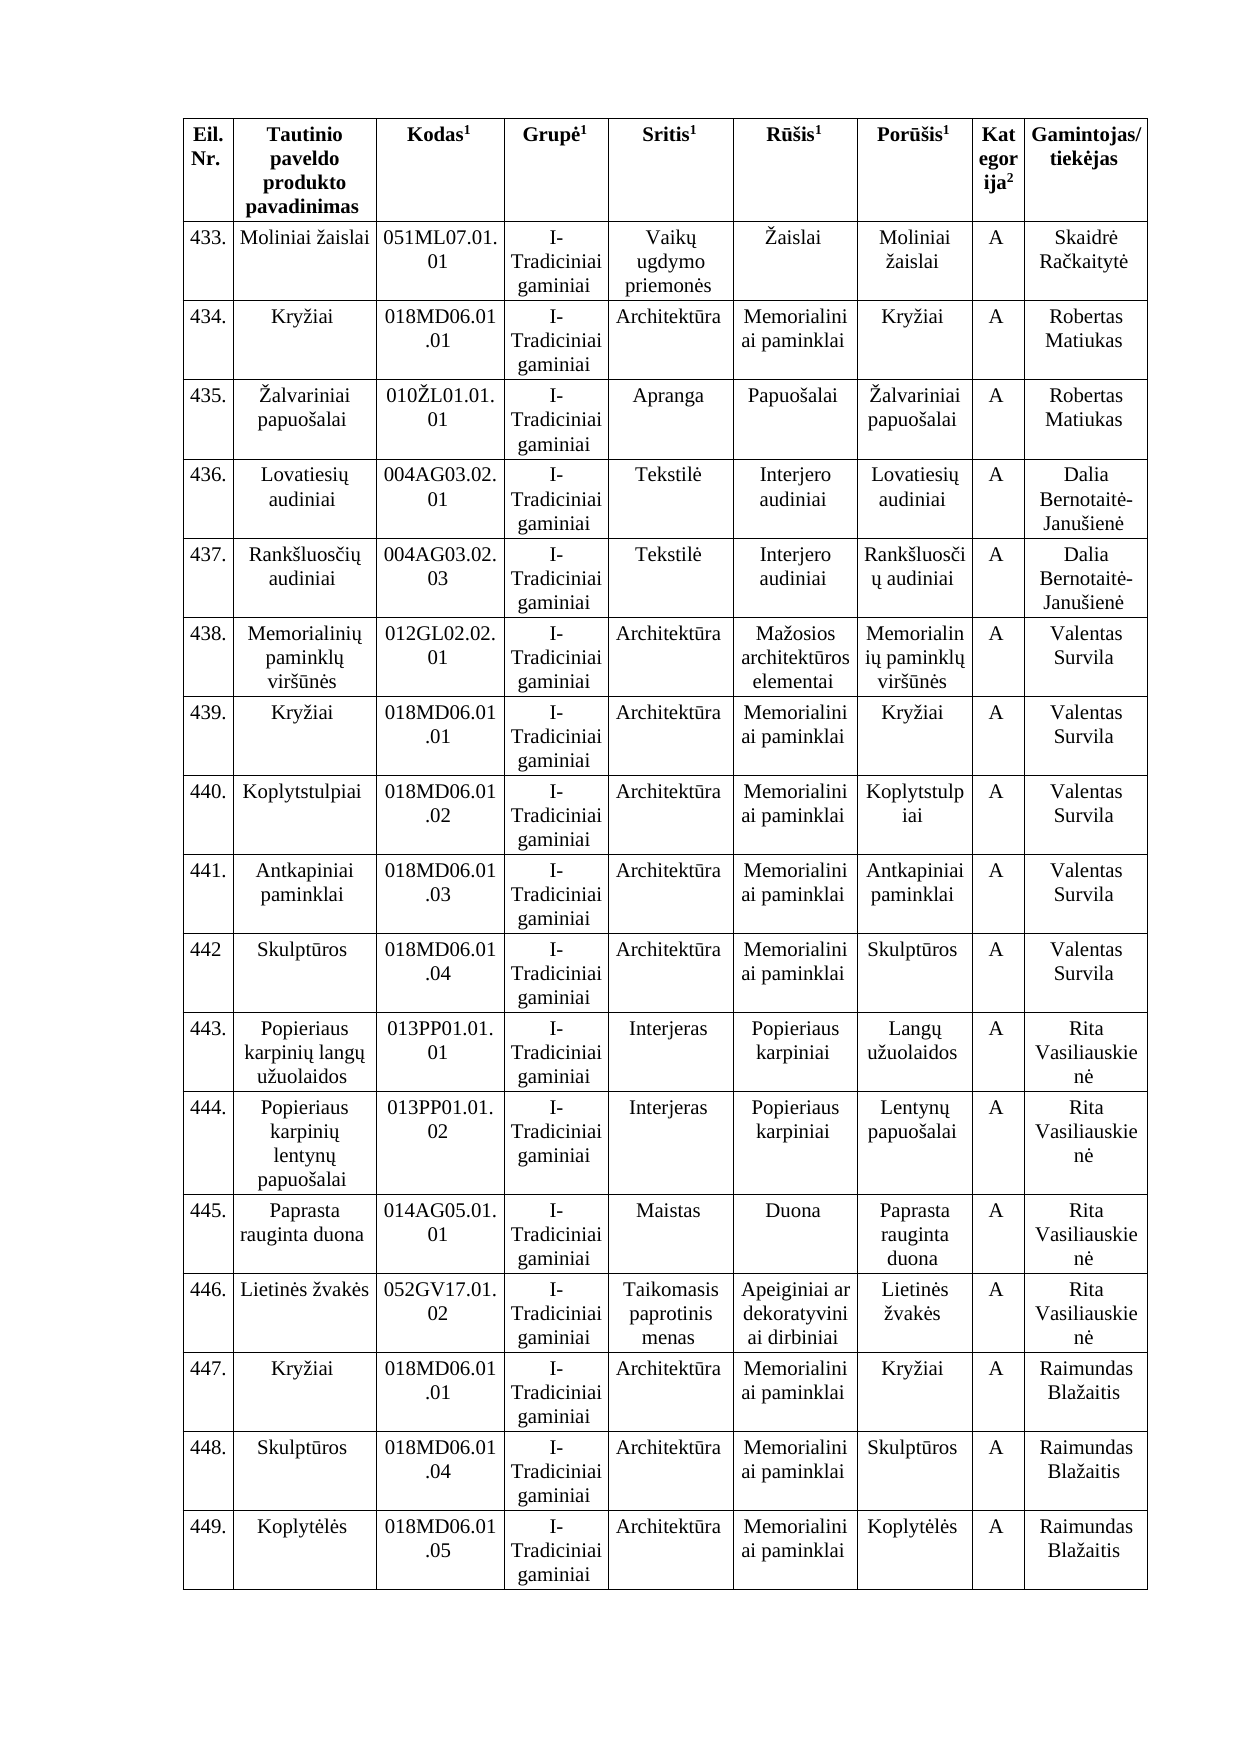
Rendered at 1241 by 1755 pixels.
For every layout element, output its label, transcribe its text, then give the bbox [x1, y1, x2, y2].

table_cell Žalvariniai papuošalai [858, 380, 972, 458]
table_cell Skaidrė Račkaitytė [1025, 222, 1147, 300]
table_cell 052GV17.01.02 [377, 1274, 504, 1352]
table_cell 018MD06.01.02 [377, 776, 504, 854]
table_cell Antkapiniai paminklai [234, 855, 376, 933]
table_cell 440. [184, 776, 233, 854]
table_cell Interjeras [609, 1013, 733, 1091]
table_cell Architektūra [609, 1353, 733, 1431]
table_cell Architektūra [609, 618, 733, 696]
table_cell A [973, 934, 1024, 1012]
table_cell 445. [184, 1195, 233, 1273]
table_cell Skulptūros [234, 1432, 376, 1510]
table_cell Popieriaus karpiniai [734, 1013, 857, 1091]
table_cell 437. [184, 539, 233, 617]
table_cell Interjeras [609, 1092, 733, 1194]
table_cell Kryžiai [234, 1353, 376, 1431]
table_cell Maistas [609, 1195, 733, 1273]
table_cell Rankšluosčių audiniai [234, 539, 376, 617]
table_cell I-Tradiciniai gaminiai [505, 1092, 608, 1194]
table_cell A [973, 1013, 1024, 1091]
table_cell Paprasta rauginta duona [234, 1195, 376, 1273]
table_cell A [973, 697, 1024, 775]
table_cell Apranga [609, 380, 733, 458]
table_cell Interjero audiniai [734, 539, 857, 617]
table_cell I-Tradiciniai gaminiai [505, 539, 608, 617]
table_cell Architektūra [609, 301, 733, 379]
table_cell Architektūra [609, 1511, 733, 1589]
table_cell Kryžiai [858, 301, 972, 379]
table_cell 436. [184, 460, 233, 537]
table_cell Papuošalai [734, 380, 857, 458]
table_cell 018MD06.01.01 [377, 301, 504, 379]
table_header Kodas1 [377, 119, 504, 221]
table_cell Kryžiai [858, 697, 972, 775]
table_cell A [973, 1274, 1024, 1352]
table_cell 438. [184, 618, 233, 696]
table_cell Memorialiniai paminklai [734, 1511, 857, 1589]
table_cell I-Tradiciniai gaminiai [505, 1353, 608, 1431]
table_cell Valentas Survila [1025, 776, 1147, 854]
table_cell Memorialinių paminklų viršūnės [858, 618, 972, 696]
table_cell Architektūra [609, 776, 733, 854]
table_cell A [973, 1195, 1024, 1273]
table_cell Skulptūros [858, 934, 972, 1012]
table_cell I-Tradiciniai gaminiai [505, 301, 608, 379]
table_cell Valentas Survila [1025, 855, 1147, 933]
table_cell I-Tradiciniai gaminiai [505, 460, 608, 537]
table_cell 018MD06.01.04 [377, 934, 504, 1012]
table_cell Mažosios architektūros elementai [734, 618, 857, 696]
table_cell Kryžiai [234, 301, 376, 379]
table_cell Tekstilė [609, 460, 733, 537]
table_header Grupė1 [505, 119, 608, 221]
table_cell Apeiginiai ar dekoratyviniai dirbiniai [734, 1274, 857, 1352]
table_cell 435. [184, 380, 233, 458]
table_cell A [973, 618, 1024, 696]
table_cell Popieriaus karpinių lentynų papuošalai [234, 1092, 376, 1194]
table_header Sritis1 [609, 119, 733, 221]
table_cell I-Tradiciniai gaminiai [505, 697, 608, 775]
table_header Kategorija2 [973, 119, 1024, 221]
table_cell Moliniai žaislai [858, 222, 972, 300]
table_header Gamintojas/ tiekėjas [1025, 119, 1147, 221]
table_cell Memorialiniai paminklai [734, 776, 857, 854]
table_cell Žalvariniai papuošalai [234, 380, 376, 458]
table_cell Žaislai [734, 222, 857, 300]
table_cell Vaikų ugdymo priemonės [609, 222, 733, 300]
table_cell Architektūra [609, 697, 733, 775]
table_cell I-Tradiciniai gaminiai [505, 1013, 608, 1091]
table_cell Kryžiai [858, 1353, 972, 1431]
table_cell Koplytstulpiai [858, 776, 972, 854]
table_cell I-Tradiciniai gaminiai [505, 1432, 608, 1510]
table_cell Lovatiesių audiniai [858, 460, 972, 537]
table_cell A [973, 460, 1024, 537]
table_cell 018MD06.01.01 [377, 1353, 504, 1431]
table_cell Langų užuolaidos [858, 1013, 972, 1091]
table_cell Rita Vasiliauskienė [1025, 1013, 1147, 1091]
table_cell 439. [184, 697, 233, 775]
table_cell Koplytėlės [858, 1511, 972, 1589]
table_cell 018MD06.01.05 [377, 1511, 504, 1589]
table_cell Memorialiniai paminklai [734, 934, 857, 1012]
table_cell Kryžiai [234, 697, 376, 775]
table_cell Lietinės žvakės [234, 1274, 376, 1352]
table_cell A [973, 380, 1024, 458]
table_cell A [973, 776, 1024, 854]
table_cell A [973, 855, 1024, 933]
table_cell 442 [184, 934, 233, 1012]
table_cell Memorialiniai paminklai [734, 1353, 857, 1431]
table_cell 013PP01.01.02 [377, 1092, 504, 1194]
table_cell Robertas Matiukas [1025, 380, 1147, 458]
table_cell Raimundas Blažaitis [1025, 1511, 1147, 1589]
table_cell 012GL02.02.01 [377, 618, 504, 696]
table_header Porūšis1 [858, 119, 972, 221]
table_cell A [973, 539, 1024, 617]
table_cell Skulptūros [858, 1432, 972, 1510]
table_cell I-Tradiciniai gaminiai [505, 222, 608, 300]
table_cell 447. [184, 1353, 233, 1431]
table_cell A [973, 1092, 1024, 1194]
table_cell Memorialiniai paminklai [734, 855, 857, 933]
table_cell Raimundas Blažaitis [1025, 1353, 1147, 1431]
table_cell 433. [184, 222, 233, 300]
table_cell A [973, 222, 1024, 300]
table_cell Rita Vasiliauskienė [1025, 1092, 1147, 1194]
table_cell 004AG03.02.01 [377, 460, 504, 537]
table_cell Paprasta rauginta duona [858, 1195, 972, 1273]
table_cell I-Tradiciniai gaminiai [505, 1274, 608, 1352]
table_cell Valentas Survila [1025, 697, 1147, 775]
table_cell Popieriaus karpinių langų užuolaidos [234, 1013, 376, 1091]
table_cell A [973, 1511, 1024, 1589]
table_cell Lietinės žvakės [858, 1274, 972, 1352]
table_cell 434. [184, 301, 233, 379]
table_cell Tekstilė [609, 539, 733, 617]
table_cell Interjero audiniai [734, 460, 857, 537]
table_cell I-Tradiciniai gaminiai [505, 618, 608, 696]
table_cell Skulptūros [234, 934, 376, 1012]
table_cell Valentas Survila [1025, 934, 1147, 1012]
table_cell Rita Vasiliauskienė [1025, 1195, 1147, 1273]
table_cell 018MD06.01.04 [377, 1432, 504, 1510]
table_cell Duona [734, 1195, 857, 1273]
table_cell Valentas Survila [1025, 618, 1147, 696]
table_cell 051ML07.01.01 [377, 222, 504, 300]
table_cell Antkapiniai paminklai [858, 855, 972, 933]
table_cell 018MD06.01.01 [377, 697, 504, 775]
table_cell 441. [184, 855, 233, 933]
table_cell I-Tradiciniai gaminiai [505, 855, 608, 933]
table_cell Memorialiniai paminklai [734, 301, 857, 379]
table_cell Architektūra [609, 934, 733, 1012]
table_cell Rankšluosčių audiniai [858, 539, 972, 617]
table_cell Architektūra [609, 1432, 733, 1510]
table_cell 010ŽL01.01.01 [377, 380, 504, 458]
table_cell A [973, 1353, 1024, 1431]
table_cell Koplytėlės [234, 1511, 376, 1589]
table_header Eil. Nr. [184, 119, 233, 221]
table_cell 443. [184, 1013, 233, 1091]
table_cell 449. [184, 1511, 233, 1589]
table_cell Memorialinių paminklų viršūnės [234, 618, 376, 696]
table_header Tautinio paveldo produkto pavadinimas [234, 119, 376, 221]
table_cell A [973, 301, 1024, 379]
table_cell I-Tradiciniai gaminiai [505, 1511, 608, 1589]
table_cell I-Tradiciniai gaminiai [505, 380, 608, 458]
table_cell 004AG03.02.03 [377, 539, 504, 617]
table_cell Dalia Bernotaitė-Janušienė [1025, 460, 1147, 537]
table_cell 448. [184, 1432, 233, 1510]
table_cell I-Tradiciniai gaminiai [505, 776, 608, 854]
table_cell 014AG05.01.01 [377, 1195, 504, 1273]
table_cell Dalia Bernotaitė-Janušienė [1025, 539, 1147, 617]
table_cell 444. [184, 1092, 233, 1194]
table_cell Rita Vasiliauskienė [1025, 1274, 1147, 1352]
table_cell Memorialiniai paminklai [734, 697, 857, 775]
table_cell Raimundas Blažaitis [1025, 1432, 1147, 1510]
table_cell Memorialiniai paminklai [734, 1432, 857, 1510]
table_cell 013PP01.01.01 [377, 1013, 504, 1091]
table_cell Popieriaus karpiniai [734, 1092, 857, 1194]
table_cell 018MD06.01.03 [377, 855, 504, 933]
table_cell 446. [184, 1274, 233, 1352]
table_cell Koplytstulpiai [234, 776, 376, 854]
table_cell Architektūra [609, 855, 733, 933]
table_cell Lovatiesių audiniai [234, 460, 376, 537]
table_cell I-Tradiciniai gaminiai [505, 934, 608, 1012]
table_cell Moliniai žaislai [234, 222, 376, 300]
table_cell I-Tradiciniai gaminiai [505, 1195, 608, 1273]
table_header Rūšis1 [734, 119, 857, 221]
table_cell Taikomasis paprotinis menas [609, 1274, 733, 1352]
table_cell Robertas Matiukas [1025, 301, 1147, 379]
table_cell A [973, 1432, 1024, 1510]
table_cell Lentynų papuošalai [858, 1092, 972, 1194]
